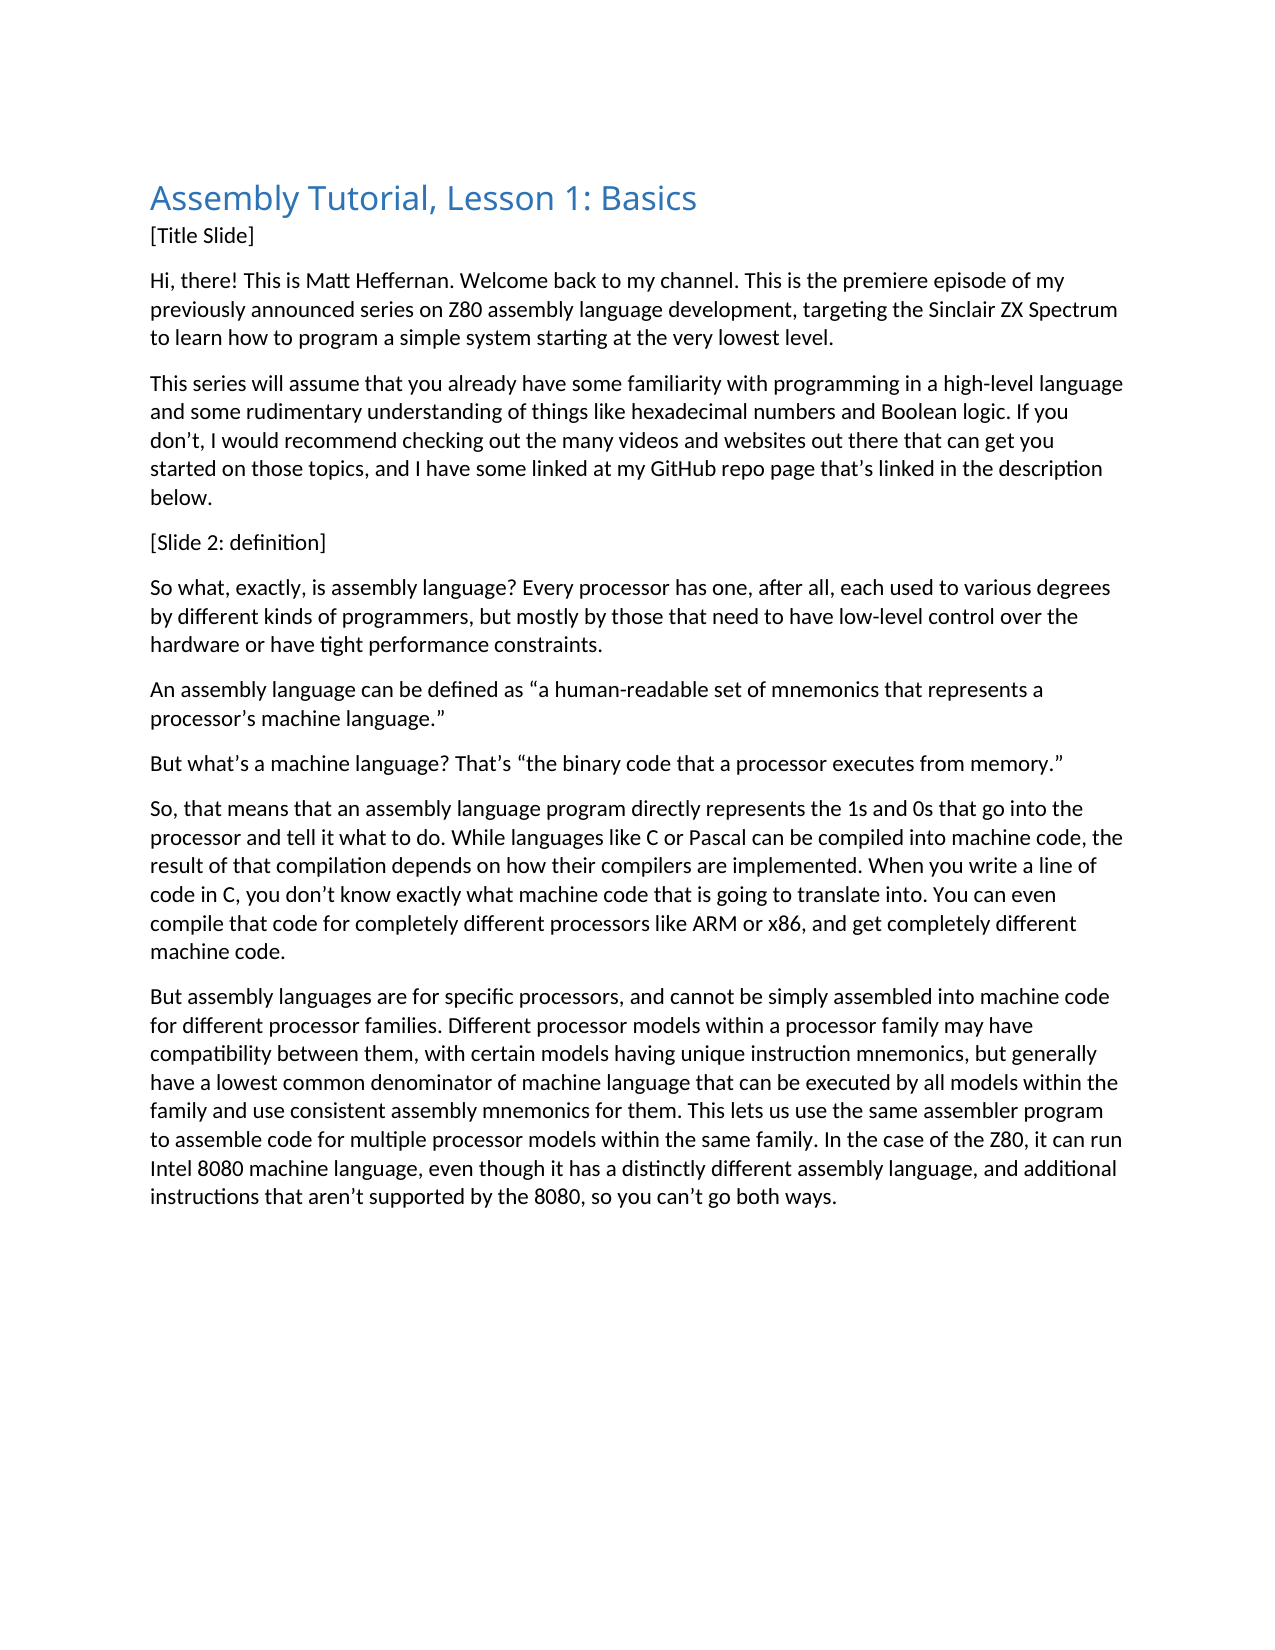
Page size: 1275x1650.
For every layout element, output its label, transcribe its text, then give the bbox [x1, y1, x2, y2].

subtitle Assembly Tutorial, Lesson 1: Basics [150, 175, 1125, 220]
text Hi, there! This is Matt Heffernan. Welcome back to my channel. This is the premiere episode of my previously announced series on Z80 assembly language development, targeting the Sinclair ZX Spectrum to learn how to program a simple system starting at the very lowest level. [150, 266, 1125, 352]
text So what, exactly, is assembly language? Every processor has one, after all, each used to various degrees by different kinds of programmers, but mostly by those that need to have low-level control over the hardware or have tight performance constraints. [150, 573, 1125, 658]
text [Slide 2: definition] [150, 528, 1125, 556]
text This series will assume that you already have some familiarity with programming in a high-level language and some rudimentary understanding of things like hexadecimal numbers and Boolean logic. If you don’t, I would recommend checking out the many videos and websites out there that can get you started on those topics, and I have some linked at my GitHub repo page that’s linked in the description below. [150, 369, 1125, 511]
text But assembly languages are for specific processors, and cannot be simply assembled into machine code for different processor families. Different processor models within a processor family may have compatibility between them, with certain models having unique instruction mnemonics, but generally have a lowest common denominator of machine language that can be executed by all models within the family and use consistent assembly mnemonics for them. This lets us use the same assembler program to assemble code for multiple processor models within the same family. In the case of the Z80, it can run Intel 8080 machine language, even though it has a distinctly different assembly language, and additional instructions that aren’t supported by the 8080, so you can’t go both ways. [150, 982, 1125, 1210]
text [Title Slide] [150, 221, 1125, 249]
text So, that means that an assembly language program directly represents the 1s and 0s that go into the processor and tell it what to do. While languages like C or Pascal can be compiled into machine code, the result of that compilation depends on how their compilers are implemented. When you write a line of code in C, you don’t know exactly what machine code that is going to translate into. You can even compile that code for completely different processors like ARM or x86, and get completely different machine code. [150, 794, 1125, 965]
text An assembly language can be defined as “a human-readable set of mnemonics that represents a processor’s machine language.” [150, 676, 1125, 732]
text But what’s a machine language? That’s “the binary code that a processor executes from memory.” [150, 749, 1125, 777]
